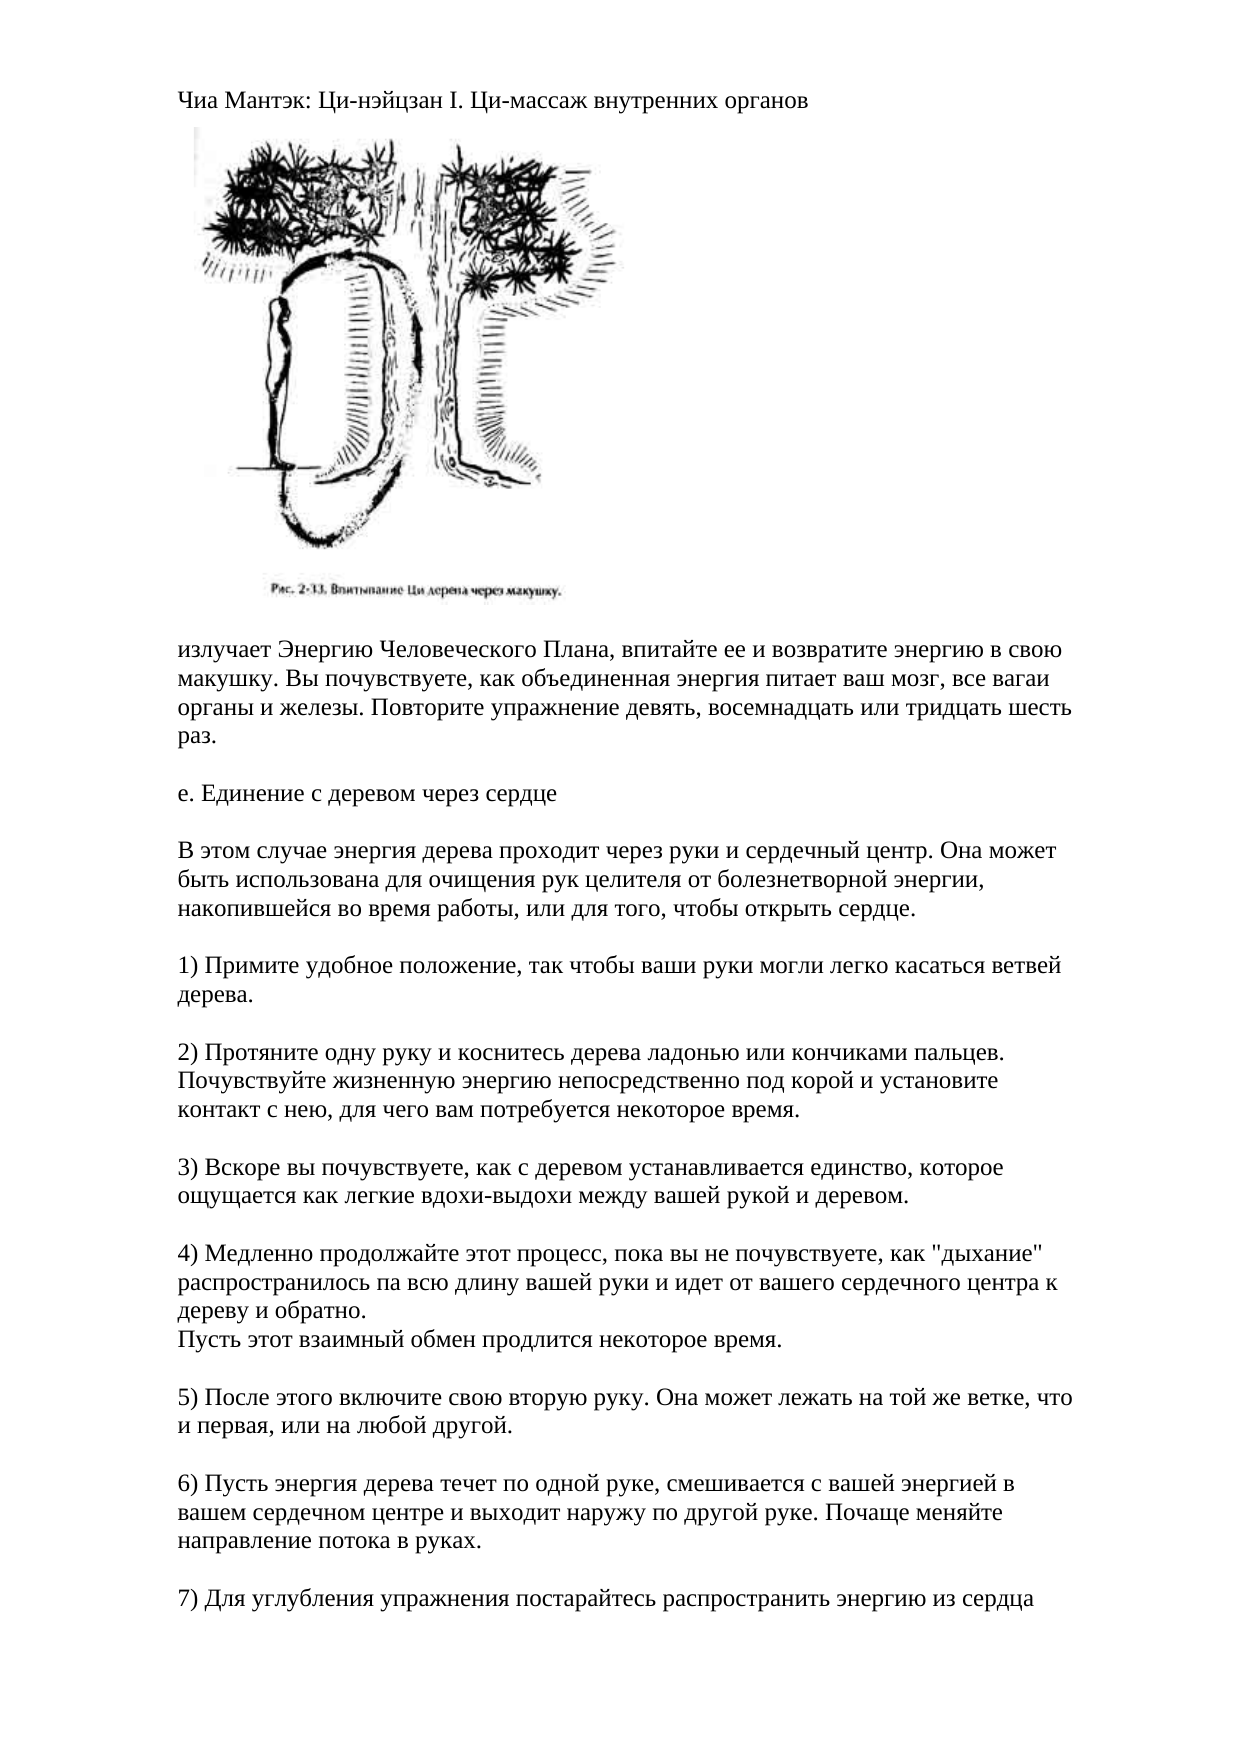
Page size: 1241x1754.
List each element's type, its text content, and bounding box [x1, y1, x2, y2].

picture [193, 127, 630, 605]
text излучает Энергию Человеческого Плана, впитайте ее и возвратите энергию в свою макушку. Вы почувствуете, как объединенная энергия питает ваш мозг, все вагаи органы и железы. Повторите упражнение девять, восемнадцать или тридцать шесть раз. е. Единение с деревом через сердце В этом случае энергия дерева проходит через руки и сердечный центр. Она может быть использована для очищения рук целителя от болезнетворной энергии, накопившейся во время работы, или для того, чтобы открыть сердце. 1) Примите удобное положение, так чтобы ваши руки могли легко касаться ветвей дерева. 2) Протяните одну руку и коснитесь дерева ладонью или кончиками пальцев. Почувствуйте жизненную энергию непосредственно под корой и установите контакт с нею, для чего вам потребуется некоторое время. 3) Вскоре вы почувствуете, как с деревом устанавливается единство, которое ощущается как легкие вдохи-выдохи между вашей рукой и деревом. 4) Медленно продолжайте этот процесс, пока вы не почувствуете, как "дыхание" распространилось па всю длину вашей руки и идет от вашего сердечного центра к дереву и обратно. Пусть этот взаимный обмен продлится некоторое время. 5) После этого включите свою вторую руку. Она может лежать на той же ветке, что и первая, или на любой другой. 6) Пусть энергия дерева течет по одной руке, смешивается с вашей энергией в вашем сердечном центре и выходит наружу по другой руке. Почаще меняйте направление потока в руках. 7) Для углубления упражнения постарайтесь распространить энергию из сердца [177, 634, 1076, 1612]
